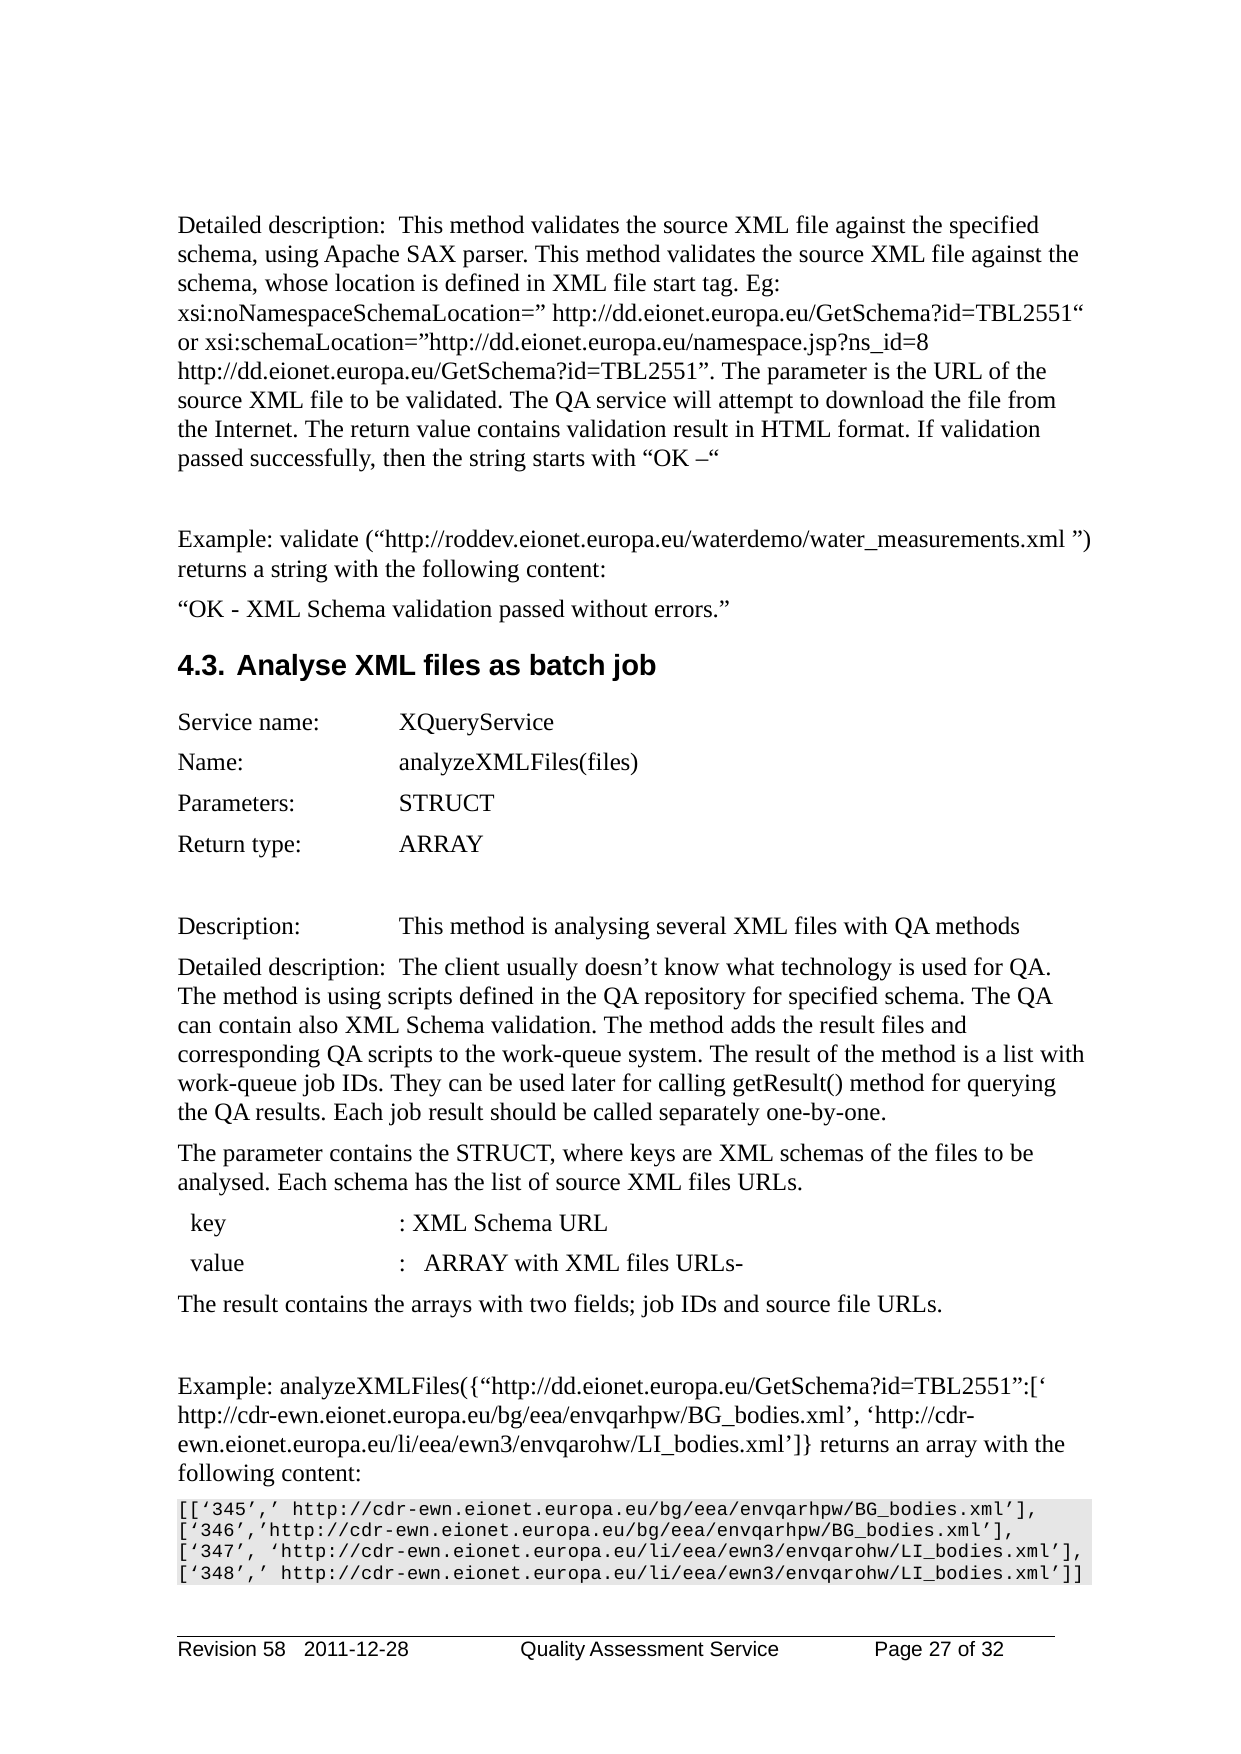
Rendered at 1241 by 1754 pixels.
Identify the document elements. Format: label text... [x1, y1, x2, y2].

text The parameter contains the STRUCT, where keys are XML schemas of the files to be analysed. Each schema has the list of source XML files URLs. [177, 1138, 1092, 1196]
text Description: This method is analysing several XML files with QA methods [177, 911, 1092, 940]
text key : XML Schema URL [177, 1207, 1092, 1237]
text Name: analyzeXMLFiles(files) [177, 747, 1092, 776]
text Example: analyzeXMLFiles({“http://dd.eionet.europa.eu/GetSchema?id=TBL2551”:[‘ http://cdr-ewn.eionet.europa.eu/bg/eea/envqarhpw/BG_bodies.xml’, ‘http://cdr-ewn.eionet.europa.eu/li/eea/ewn3/envqarohw/LI_bodies.xml’]} returns an array with the following content: [177, 1371, 1092, 1487]
text Service name: XQueryService [177, 706, 1092, 736]
text Detailed description: This method validates the source XML file against the specified schema, using Apache SAX parser. This method validates the source XML file against the schema, whose location is defined in XML file start tag. Eg: xsi:noNamespaceSchemaLocation=” http://dd.eionet.europa.eu/GetSchema?id=TBL2551“ or xsi:schemaLocation=”http://dd.eionet.europa.eu/namespace.jsp?ns_id=8 http://dd.eionet.europa.eu/GetSchema?id=TBL2551”. The parameter is the URL of the source XML file to be validated. The QA service will attempt to download the file from the Internet. The return value contains validation result in HTML format. If validation passed successfully, then the string starts with “OK –“ [177, 210, 1092, 472]
text The result contains the arrays with two fields; job IDs and source file URLs. [177, 1289, 1092, 1318]
text Parameters: STRUCT [177, 788, 1092, 817]
text Return type: ARRAY [177, 829, 1092, 858]
subtitle Analyse XML files as batch job [177, 648, 1092, 682]
text value : ARRAY with XML files URLs- [177, 1248, 1092, 1277]
list [[‘345’,’ http://cdr-ewn.eionet.europa.eu/bg/eea/envqarhpw/BG_bodies.xml’], [‘346’,’http://cdr-ewn.eionet.europa.eu/bg/eea/envqarhpw/BG_bodies.xml’],[‘347’, ‘http://cdr-ewn.eionet.europa.eu/li/eea/ewn3/envqarohw/LI_bodies.xml’],[‘348’,’ http://cdr-ewn.eionet.europa.eu/li/eea/ewn3/envqarohw/LI_bodies.xml’]] [177, 1499, 1092, 1585]
text Detailed description: The client usually doesn’t know what technology is used for QA. The method is using scripts defined in the QA repository for specified schema. The QA can contain also XML Schema validation. The method adds the result files and corresponding QA scripts to the work-queue system. The result of the method is a list with work-queue job IDs. They can be used later for calling getResult() method for querying the QA results. Each job result should be called separately one-by-one. [177, 951, 1092, 1126]
text Example: validate (“http://roddev.eionet.europa.eu/waterdemo/water_measurements.xml ”) returns a string with the following content: [177, 524, 1092, 582]
text “OK - XML Schema validation passed without errors.” [177, 594, 1092, 623]
